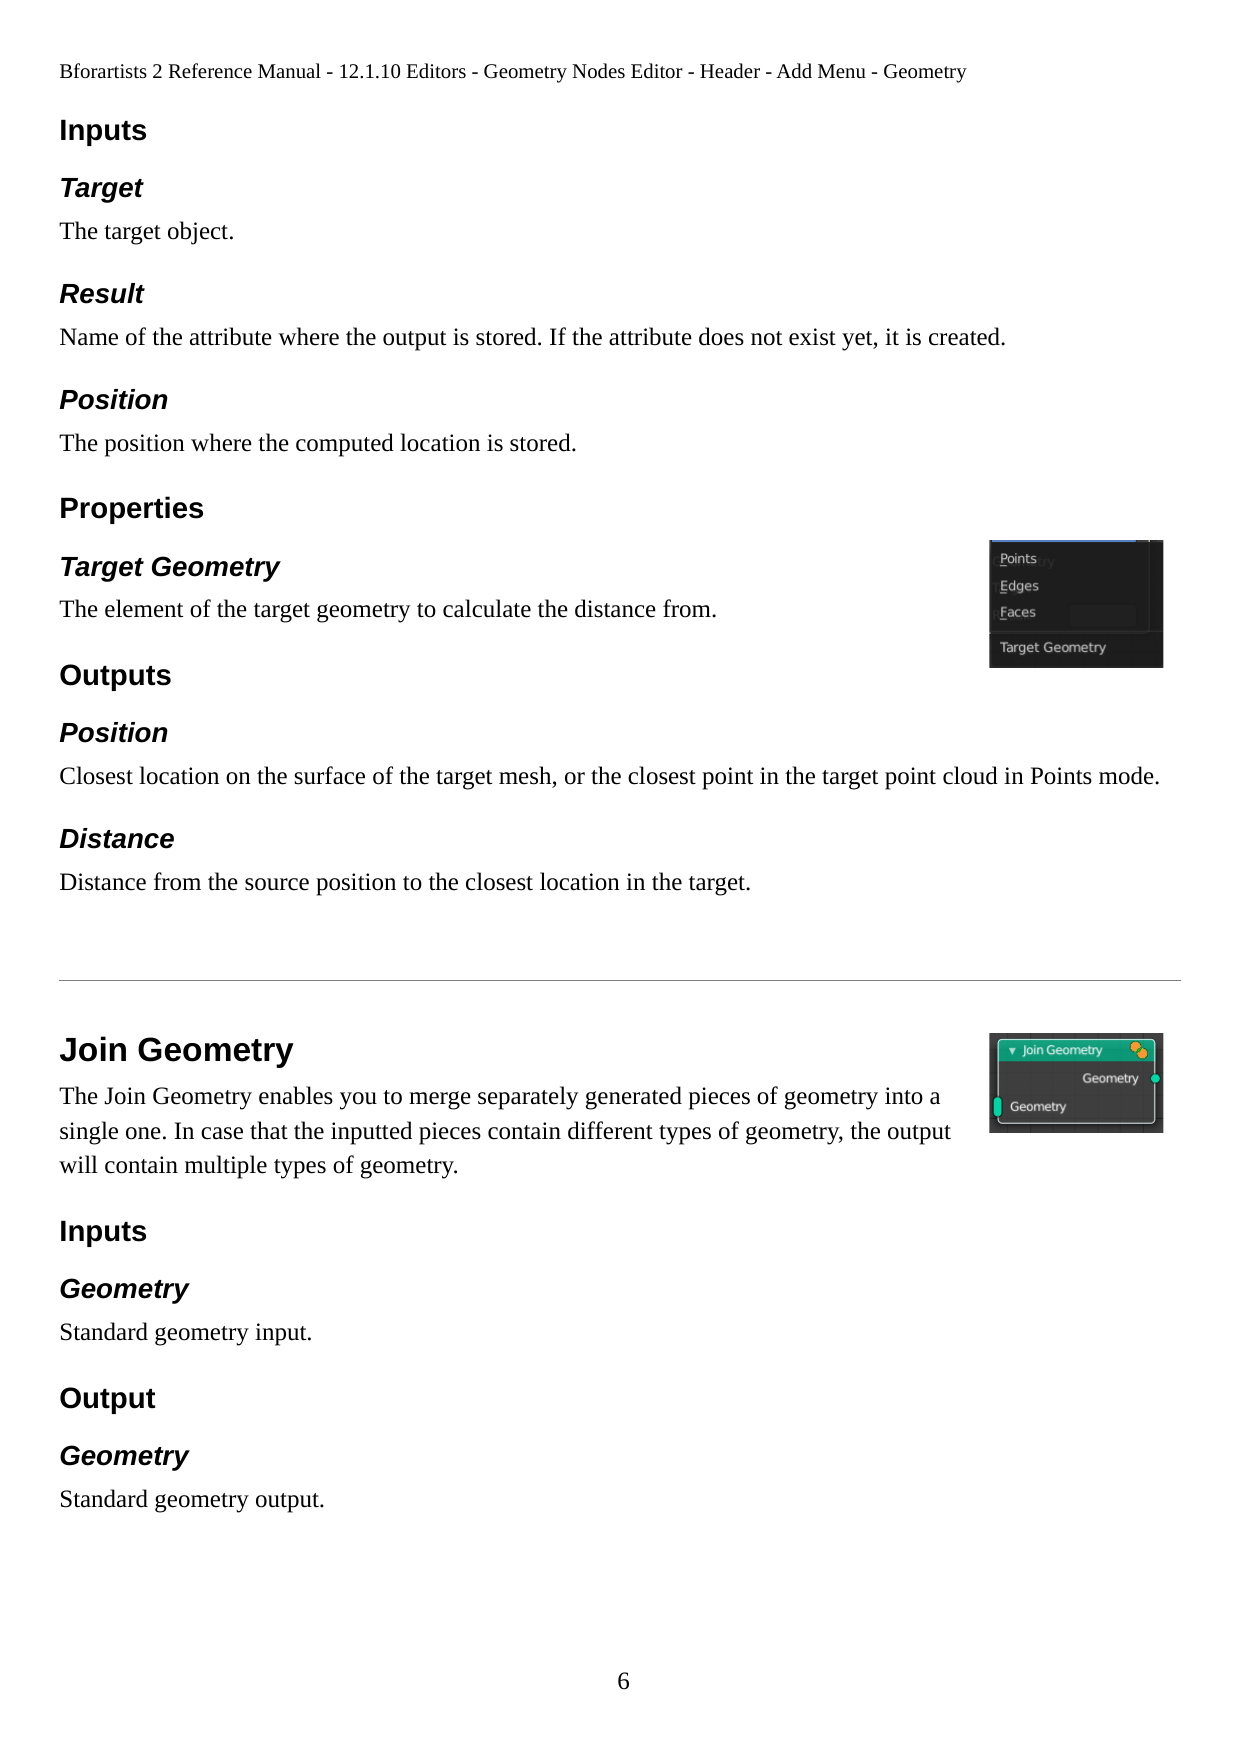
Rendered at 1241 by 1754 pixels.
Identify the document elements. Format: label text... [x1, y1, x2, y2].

subtitle Output [59, 1381, 1181, 1414]
text The Join Geometry enables you to merge separately generated pieces of geometry into a single one. In case that the inputted pieces contain different types of geometry, the output will contain multiple types of geometry. [59, 1081, 1181, 1179]
picture [989, 540, 1164, 668]
text Standard geometry output. [59, 1484, 1181, 1513]
subtitle Inputs [59, 113, 1181, 146]
subtitle Target [59, 171, 1181, 203]
subtitle Outputs [59, 658, 1181, 692]
subtitle Position [59, 717, 1181, 749]
text The target object. [59, 216, 1181, 244]
text The position where the computed location is stored. [59, 428, 1181, 456]
text Distance from the source position to the closest location in the target. [59, 867, 1181, 896]
subtitle Geometry [59, 1439, 1181, 1471]
subtitle Target Geometry [59, 550, 989, 582]
text Closest location on the surface of the target mesh, or the closest point in the target point cloud in Points mode. [59, 761, 1181, 790]
text Standard geometry input. [59, 1317, 1181, 1346]
subtitle Properties [59, 491, 1181, 525]
subtitle Distance [59, 823, 1181, 854]
subtitle [1164, 550, 1181, 582]
subtitle Position [59, 383, 1181, 415]
subtitle Geometry [59, 1273, 1181, 1304]
text The element of the target geometry to calculate the distance from. [59, 594, 989, 623]
picture [989, 1033, 1164, 1133]
subtitle Inputs [59, 1214, 1181, 1248]
subtitle Join Geometry [59, 1030, 1181, 1069]
subtitle Result [59, 277, 1181, 309]
text Name of the attribute where the output is stored. If the attribute does not exist yet, it is created. [59, 322, 1181, 350]
